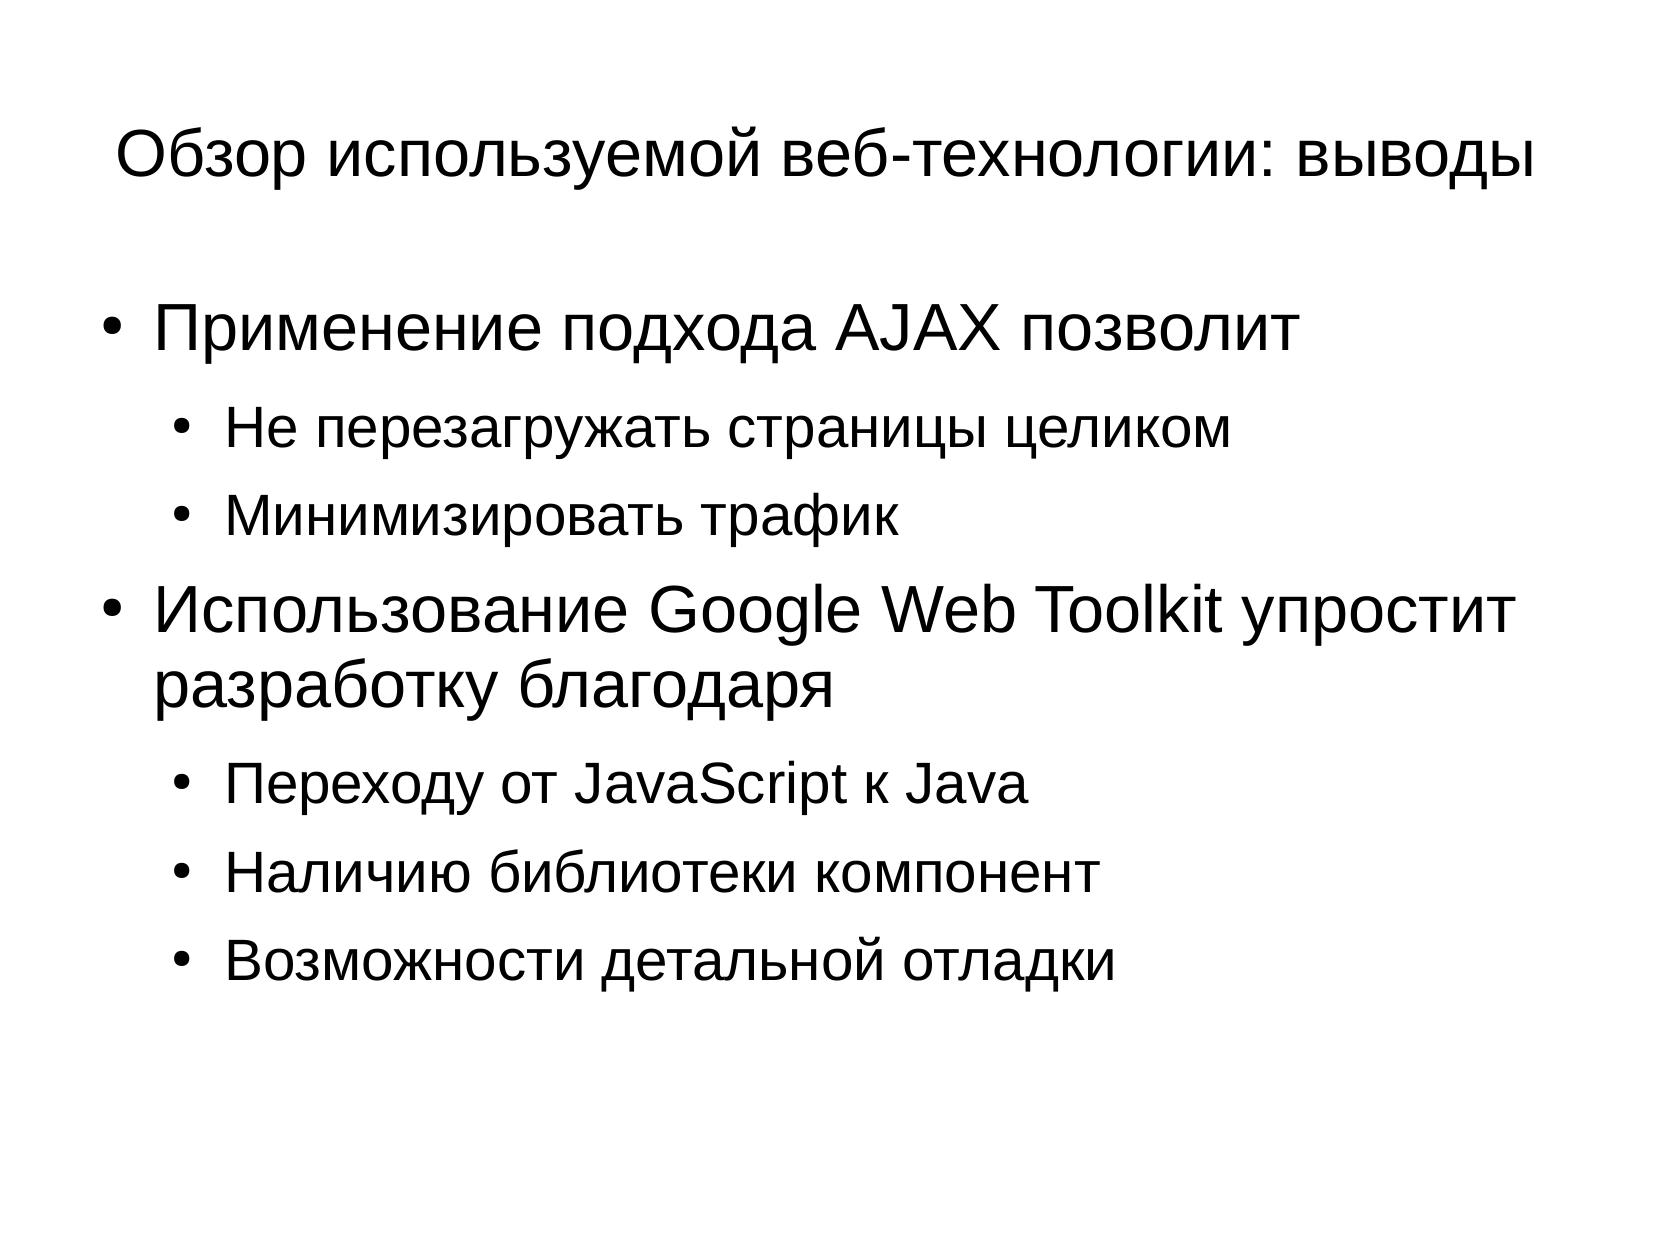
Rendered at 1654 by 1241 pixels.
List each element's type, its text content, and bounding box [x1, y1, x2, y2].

title Обзор используемой веб-технологии: выводы [82, 56, 1571, 250]
list Применение подхода AJAX позволит Не перезагружать страницы целиком Минимизировать трафик Использование Google Web Toolkit упростит разработку благодаря Переходу от JavaScript к Java Наличию библиотеки компонент Возможности детальной отладки [82, 290, 1571, 1094]
